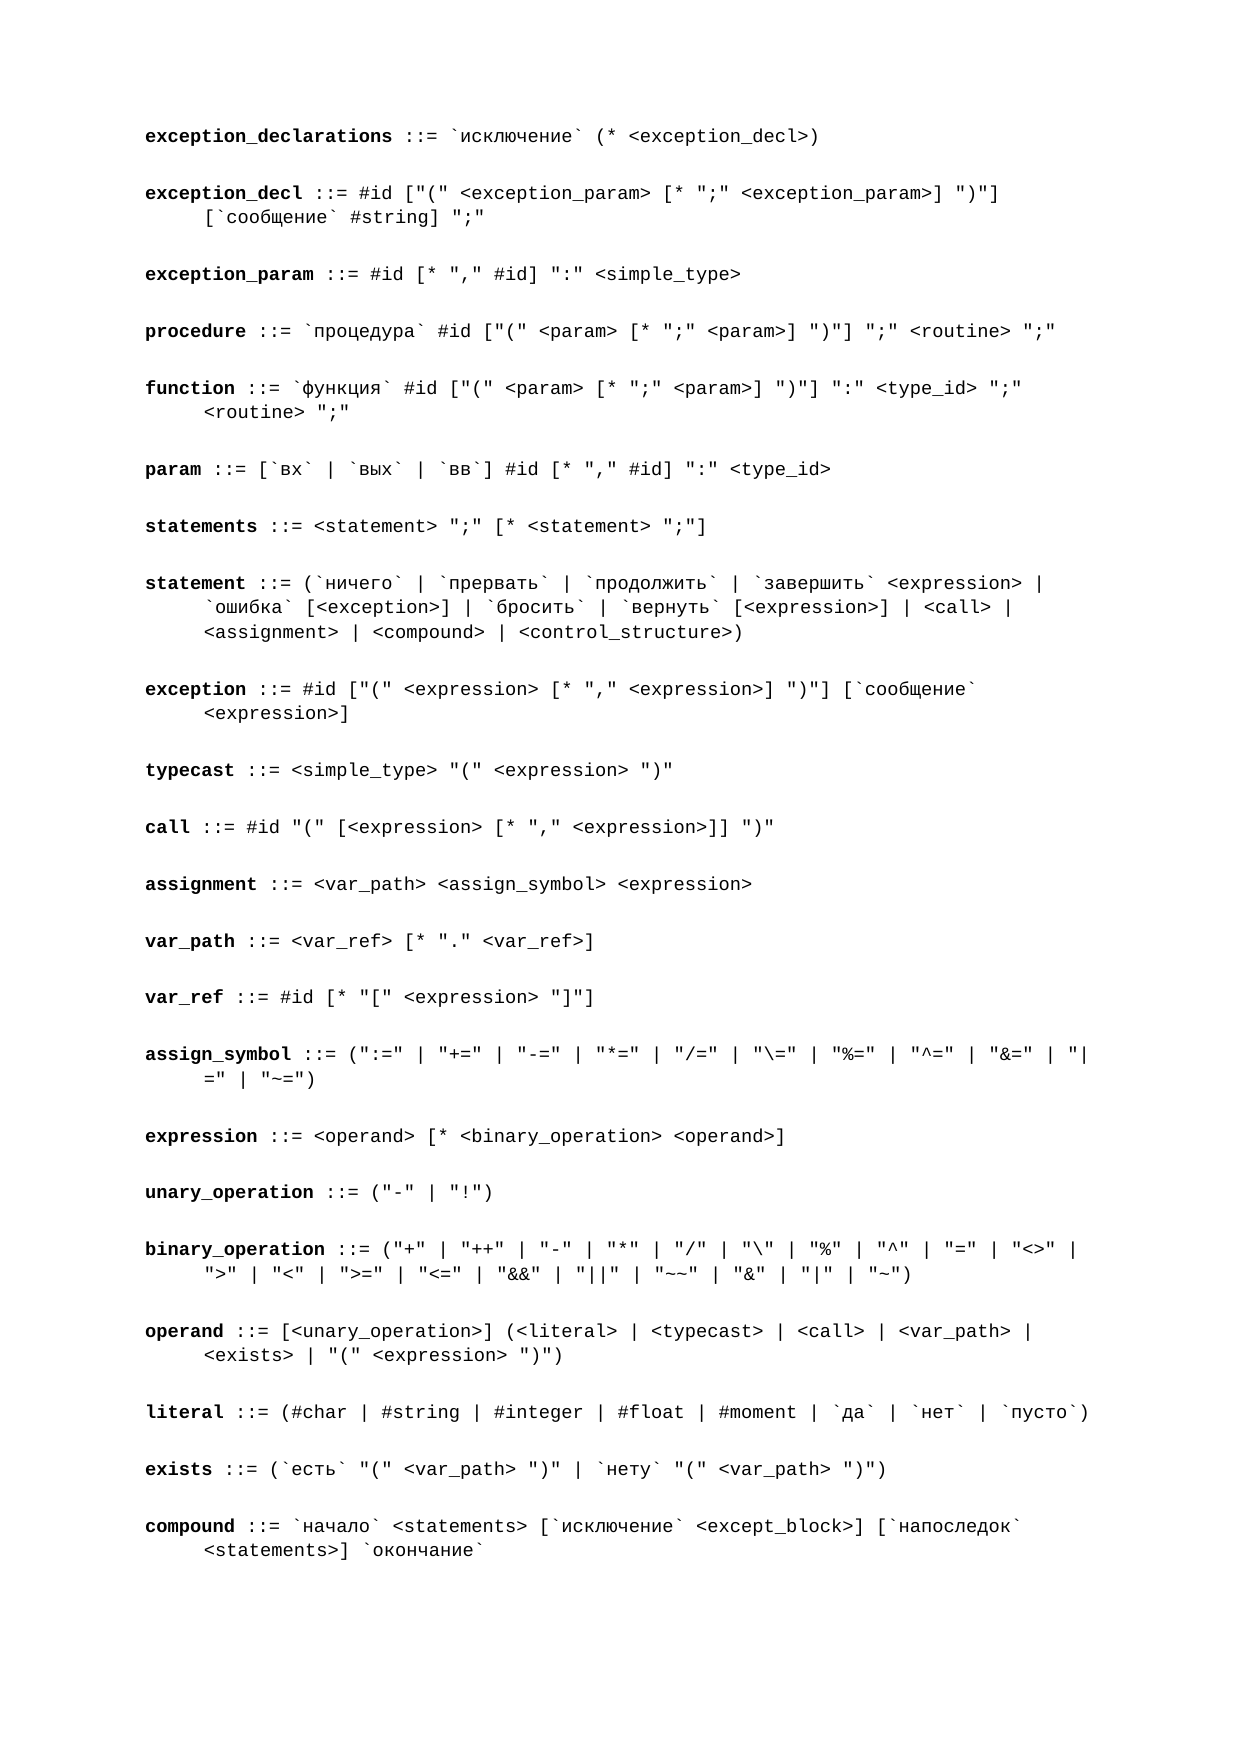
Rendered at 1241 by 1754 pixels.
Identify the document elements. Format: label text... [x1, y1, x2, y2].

text function ::= `функция` #id ["(" <param> [* ";" <param>] ")"] ":" <type_id> ";" <routine> ";" [136, 370, 1104, 424]
text exception_declarations ::= `исключение` (* <exception_decl>) [136, 118, 1104, 148]
text typecast ::= <simple_type> "(" <expression> ")" [136, 752, 1104, 782]
text param ::= [`вх` | `вых` | `вв`] #id [* "," #id] ":" <type_id> [136, 451, 1104, 481]
text binary_operation ::= ("+" | "++" | "-" | "*" | "/" | "\" | "%" | "^" | "=" | "<>" | ">" | "<" | ">=" | "<=" | "&&" | "||" | "~~" | "&" | "|" | "~") [136, 1231, 1104, 1286]
text exists ::= (`есть` "(" <var_path> ")" | `нету` "(" <var_path> ")") [136, 1451, 1104, 1481]
text exception_param ::= #id [* "," #id] ":" <simple_type> [136, 256, 1104, 286]
text statements ::= <statement> ";" [* <statement> ";"] [136, 508, 1104, 538]
text exception_decl ::= #id ["(" <exception_param> [* ";" <exception_param>] ")"] [`сообщение` #string] ";" [136, 175, 1104, 229]
text assign_symbol ::= (":=" | "+=" | "-=" | "*=" | "/=" | "\=" | "%=" | "^=" | "&=" | "|=" | "~=") [136, 1036, 1104, 1091]
text var_path ::= <var_ref> [* "." <var_ref>] [136, 922, 1104, 953]
text statement ::= (`ничего` | `прервать` | `продолжить` | `завершить` <expression> | `ошибка` [<exception>] | `бросить` | `вернуть` [<expression>] | <call> | <assignment> | <compound> | <control_structure>) [136, 565, 1104, 644]
text operand ::= [<unary_operation>] (<literal> | <typecast> | <call> | <var_path> | <exists> | "(" <expression> ")") [136, 1312, 1104, 1367]
text assignment ::= <var_path> <assign_symbol> <expression> [136, 866, 1104, 896]
text compound ::= `начало` <statements> [`исключение` <except_block>] [`напоследок` <statements>] `окончание` [136, 1507, 1104, 1562]
text literal ::= (#char | #string | #integer | #float | #moment | `да` | `нет` | `пусто`) [136, 1394, 1104, 1424]
text procedure ::= `процедура` #id ["(" <param> [* ";" <param>] ")"] ";" <routine> ";" [136, 313, 1104, 343]
text exception ::= #id ["(" <expression> [* "," <expression>] ")"] [`сообщение` <expression>] [136, 671, 1104, 725]
text var_ref ::= #id [* "[" <expression> "]"] [136, 979, 1104, 1009]
text call ::= #id "(" [<expression> [* "," <expression>]] ")" [136, 809, 1104, 839]
text expression ::= <operand> [* <binary_operation> <operand>] [136, 1117, 1104, 1148]
text unary_operation ::= ("-" | "!") [136, 1174, 1104, 1204]
